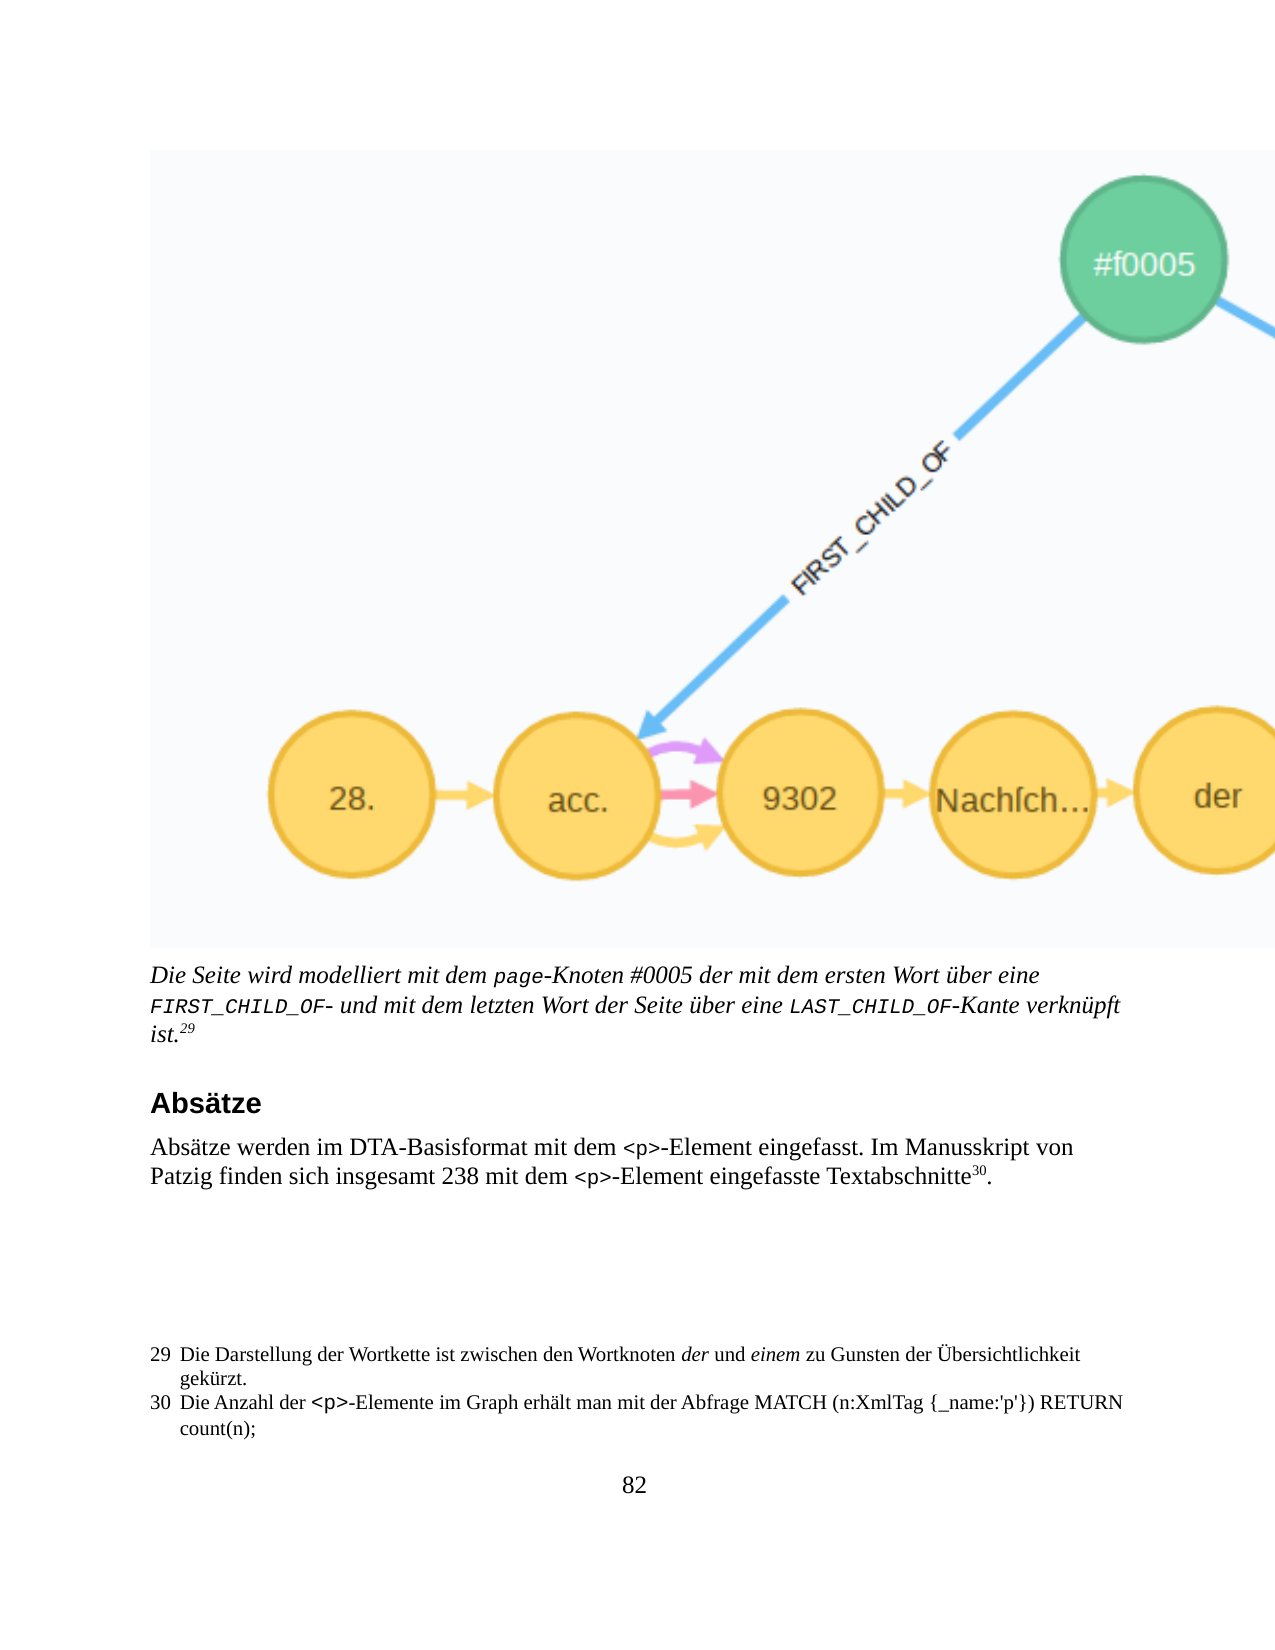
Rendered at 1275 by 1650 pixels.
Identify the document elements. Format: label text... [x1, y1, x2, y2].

text Absätze werden im DTA-Basisformat mit dem <p>-Element eingefasst. Im Manusskript von Patzig finden sich insgesamt 238 mit dem <p>-Element eingefasste Textabschnitte. [150, 1132, 1125, 1191]
text Die Darstellung der Wortkette ist zwischen den Wortknoten der und einem zu Gunsten der Übersichtlichkeit gekürzt. [150, 1342, 1125, 1390]
subtitle Absätze [150, 1086, 1125, 1119]
text Die Anzahl der <p>-Elemente im Graph erhält man mit der Abfrage MATCH (n:XmlTag {_name:'p'}) RETURN count(n); [150, 1390, 1125, 1440]
text Die Seite wird modelliert mit dem page-Knoten #0005 der mit dem ersten Wort über eine FIRST_CHILD_OF- und mit dem letzten Wort der Seite über eine LAST_CHILD_OF-Kante verknüpft ist. [150, 960, 1125, 1048]
picture [150, 150, 1275, 948]
